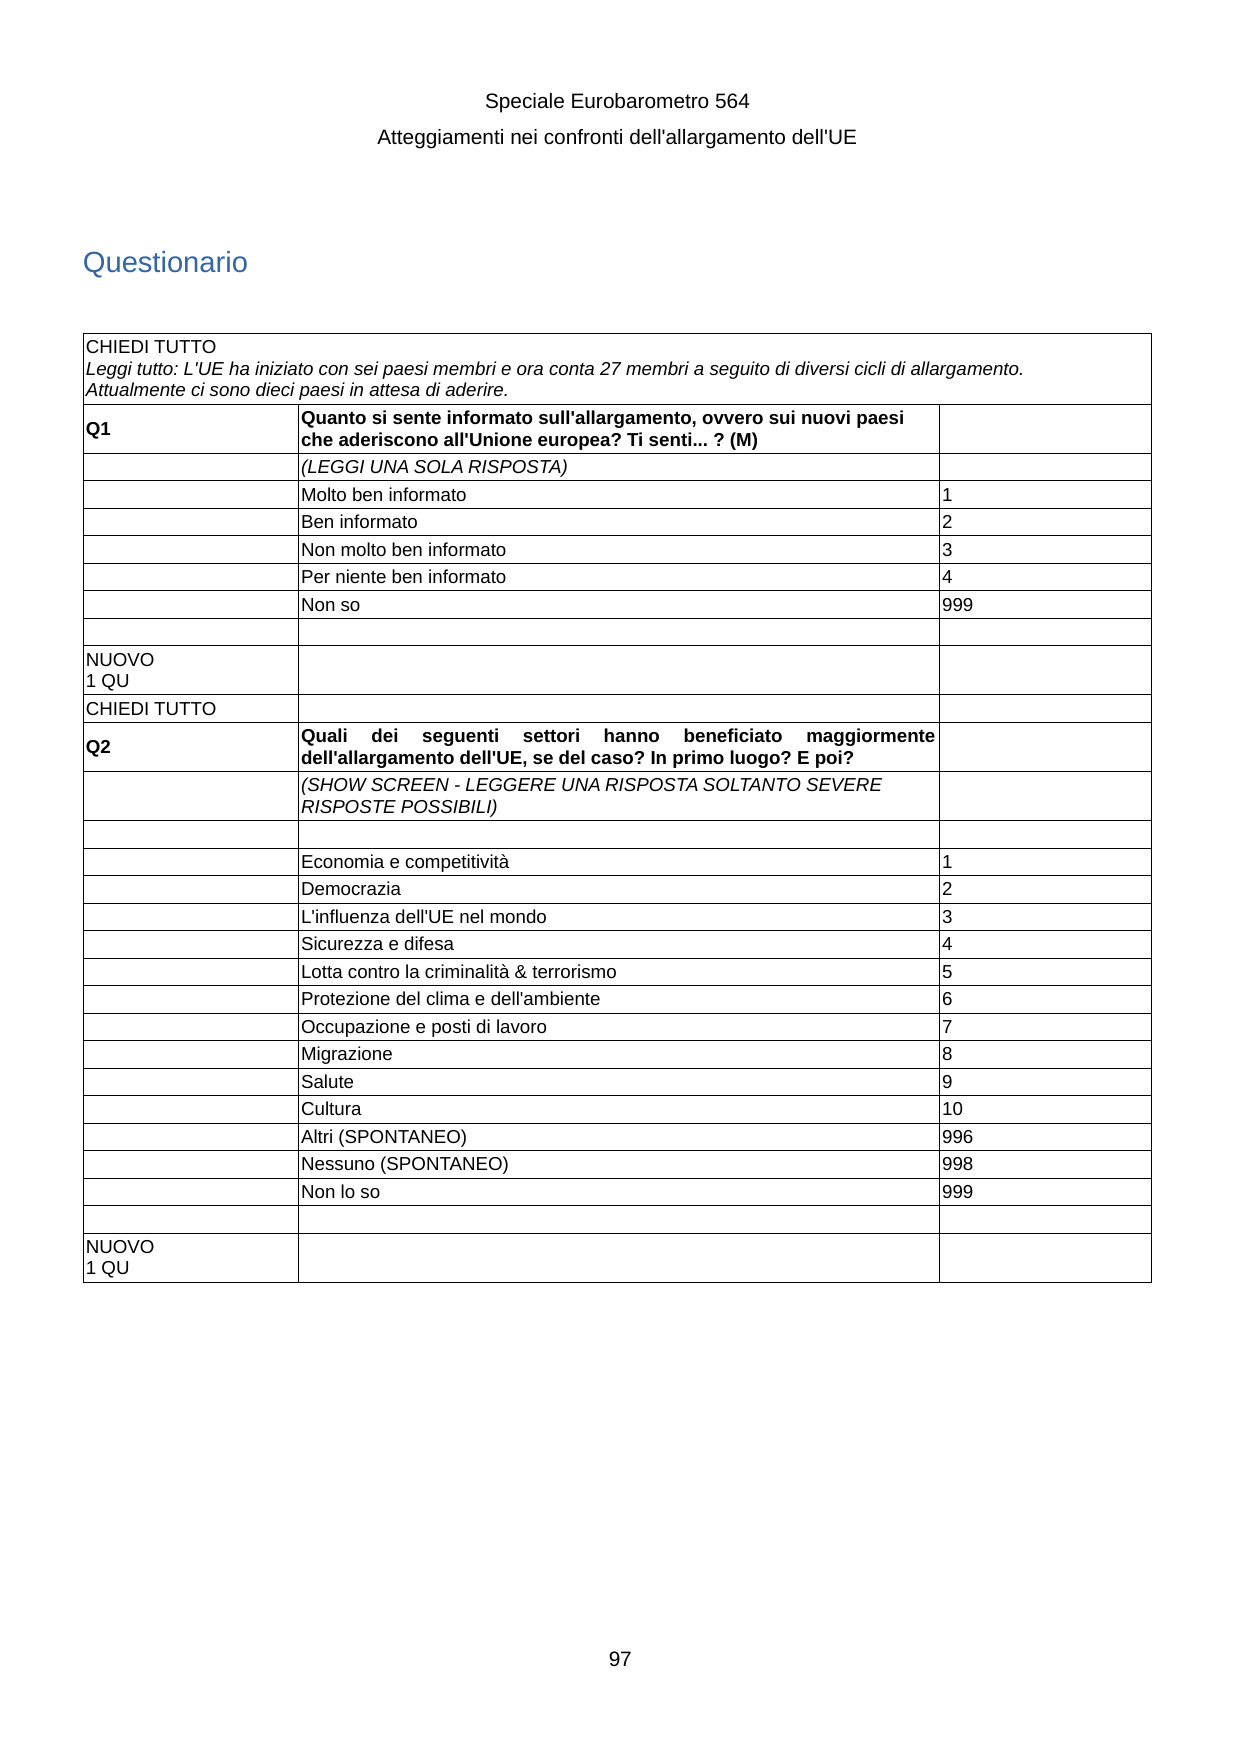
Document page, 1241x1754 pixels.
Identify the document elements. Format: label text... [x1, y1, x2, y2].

table_cell [299, 821, 939, 847]
table_cell 4 [940, 564, 1151, 590]
table_cell [84, 876, 298, 902]
table_cell Molto ben informato [299, 481, 939, 508]
table_cell 999 [940, 591, 1151, 618]
table_cell [84, 1124, 298, 1150]
table_cell [84, 454, 298, 480]
table_cell [84, 1041, 298, 1067]
table_cell 999 [940, 1179, 1151, 1205]
table_cell [84, 564, 298, 590]
table_cell [84, 481, 298, 508]
table_cell (SHOW SCREEN - LEGGERE UNA RISPOSTA SOLTANTO SEVERE RISPOSTE POSSIBILI) [299, 772, 939, 820]
table_cell [84, 536, 298, 563]
table_cell [84, 509, 298, 535]
table_cell Q1 [84, 405, 298, 453]
table_cell 998 [940, 1151, 1151, 1177]
table_cell [84, 821, 298, 847]
table_cell Quanto si sente informato sull'allargamento, ovvero sui nuovi paesi che aderiscono all'Unione europea? Ti senti... ? (M) [299, 405, 939, 453]
table_cell [940, 695, 1151, 722]
table_cell 996 [940, 1124, 1151, 1150]
table_cell Occupazione e posti di lavoro [299, 1014, 939, 1040]
table_cell 1 [940, 481, 1151, 508]
table_cell 6 [940, 986, 1151, 1012]
table_cell Migrazione [299, 1041, 939, 1067]
table_cell [84, 772, 298, 820]
table_cell Sicurezza e difesa [299, 931, 939, 957]
table_cell 2 [940, 876, 1151, 902]
table_cell [84, 931, 298, 957]
table_cell [84, 1206, 298, 1232]
table_cell 8 [940, 1041, 1151, 1067]
table_cell [940, 619, 1151, 645]
table_cell L'influenza dell'UE nel mondo [299, 904, 939, 930]
table_cell [940, 723, 1151, 771]
table_cell [84, 1069, 298, 1095]
table_cell [84, 1096, 298, 1122]
table_cell 3 [940, 904, 1151, 930]
table_cell [84, 959, 298, 985]
table_cell NUOVO 1 QU [84, 646, 298, 694]
table_cell [940, 646, 1151, 694]
table_cell [940, 1206, 1151, 1232]
table_cell [84, 591, 298, 618]
table_cell [84, 849, 298, 875]
table_cell Q2 [84, 723, 298, 771]
table_cell CHIEDI TUTTO [84, 695, 298, 722]
table_cell 5 [940, 959, 1151, 985]
table_cell [940, 1234, 1151, 1282]
table_cell 9 [940, 1069, 1151, 1095]
table_cell Cultura [299, 1096, 939, 1122]
table_cell [84, 1014, 298, 1040]
table_cell Lotta contro la criminalità & terrorismo [299, 959, 939, 985]
table_cell [940, 454, 1151, 480]
table_header CHIEDI TUTTO Leggi tutto: L'UE ha iniziato con sei paesi membri e ora conta 27 membri a seguito di diversi cicli di allargamento. Attualmente ci sono dieci paesi in attesa di aderire. [84, 334, 1151, 404]
table_cell [299, 646, 939, 694]
table_cell 2 [940, 509, 1151, 535]
table_cell Protezione del clima e dell'ambiente [299, 986, 939, 1012]
table_cell [299, 1206, 939, 1232]
table_cell Democrazia [299, 876, 939, 902]
table_cell [299, 695, 939, 722]
table_cell [84, 619, 298, 645]
table_cell 10 [940, 1096, 1151, 1122]
table_cell NUOVO 1 QU [84, 1234, 298, 1282]
table_cell [84, 904, 298, 930]
table_cell Altri (SPONTANEO) [299, 1124, 939, 1150]
table_cell Non molto ben informato [299, 536, 939, 563]
table_cell 7 [940, 1014, 1151, 1040]
table_cell Quali dei seguenti settori hanno beneficiato maggiormente dell'allargamento dell'UE, se del caso? In primo luogo? E poi? [299, 723, 939, 771]
table_cell [940, 821, 1151, 847]
table_cell [940, 772, 1151, 820]
table_cell Non so [299, 591, 939, 618]
table_cell [84, 986, 298, 1012]
table_cell [84, 1151, 298, 1177]
subtitle Questionario [83, 245, 1157, 278]
table_cell [299, 619, 939, 645]
table_cell 1 [940, 849, 1151, 875]
table_cell [940, 405, 1151, 453]
table_cell 4 [940, 931, 1151, 957]
table_cell [84, 1179, 298, 1205]
table_cell Non lo so [299, 1179, 939, 1205]
table_cell 3 [940, 536, 1151, 563]
table_cell Per niente ben informato [299, 564, 939, 590]
table_cell Nessuno (SPONTANEO) [299, 1151, 939, 1177]
table_cell (LEGGI UNA SOLA RISPOSTA) [299, 454, 939, 480]
table_cell Salute [299, 1069, 939, 1095]
table_cell Ben informato [299, 509, 939, 535]
table_cell [299, 1234, 939, 1282]
table_cell Economia e competitività [299, 849, 939, 875]
